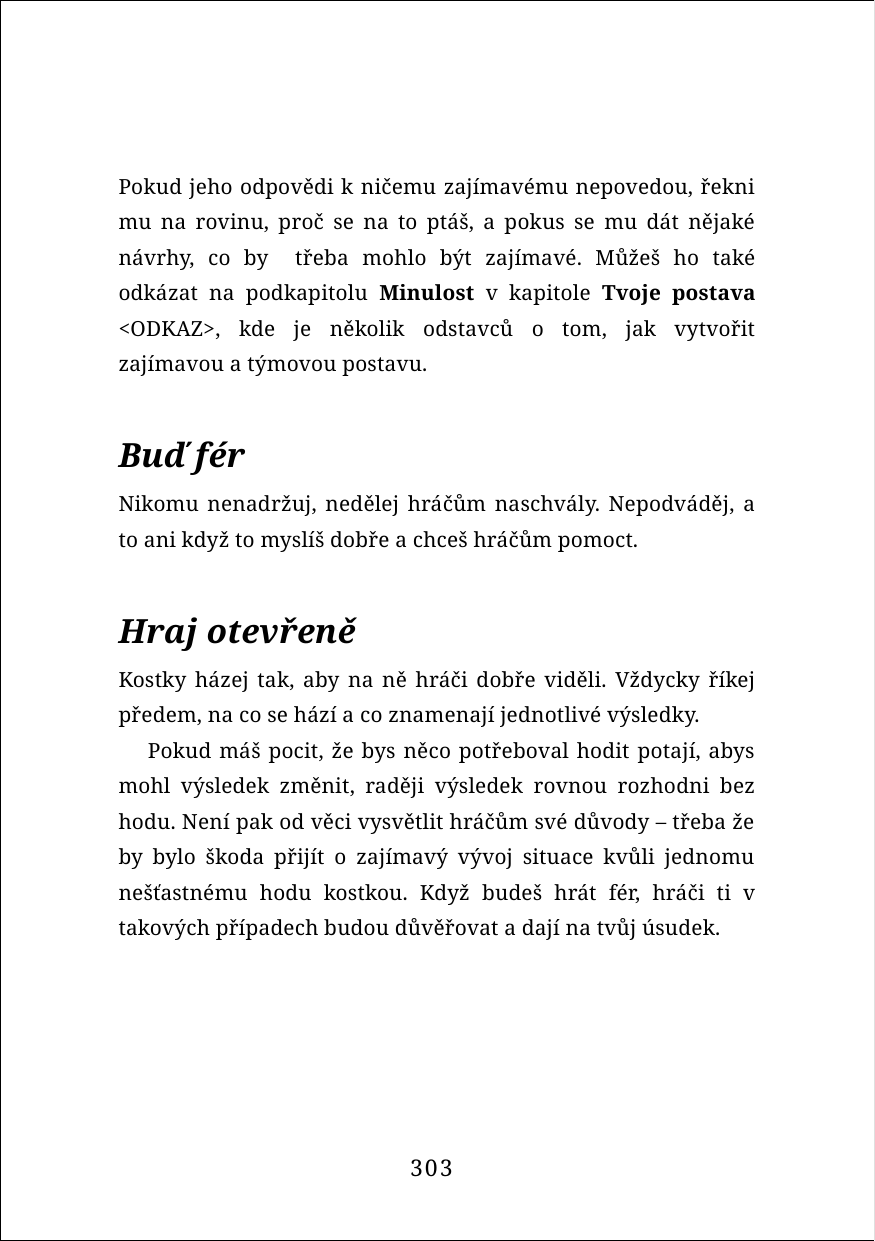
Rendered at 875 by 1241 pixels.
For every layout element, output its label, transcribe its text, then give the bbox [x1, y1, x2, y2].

subtitle Buď fér [118, 432, 756, 478]
text Nikomu nenadržuj, nedělej hráčům naschvály. Nepodváděj, a to ani když to myslíš dobře a chceš hráčům pomoct. [118, 489, 756, 553]
subtitle Hraj otevřeně [118, 608, 756, 653]
text Kostky házej tak, aby na ně hráči dobře viděli. Vždycky říkej předem, na co se hází a co znamenají jednotlivé výsledky. Pokud máš pocit, že bys něco potřeboval hodit potají, abys mohl výsledek změnit, raději výsledek rovnou rozhodni bez hodu. Není pak od věci vysvětlit hráčům své důvody – třeba že by bylo škoda přijít o zajímavý vývoj situace kvůli jednomu nešťastnému hodu kostkou. Když budeš hrát fér, hráči ti v takových případech budou důvěřovat a dají na tvůj úsudek. [118, 665, 756, 942]
text Pokud jeho odpovědi k ničemu zajímavému nepovedou, řekni mu na rovinu, proč se na to ptáš, a pokus se mu dát nějaké návrhy, co by třeba mohlo být zajímavé. Můžeš ho také odkázat na podkapitolu Minulost v kapitole Tvoje postava <ODKAZ>, kde je několik odstavců o tom, jak vytvořit zajímavou a týmovou postavu. [118, 172, 756, 378]
